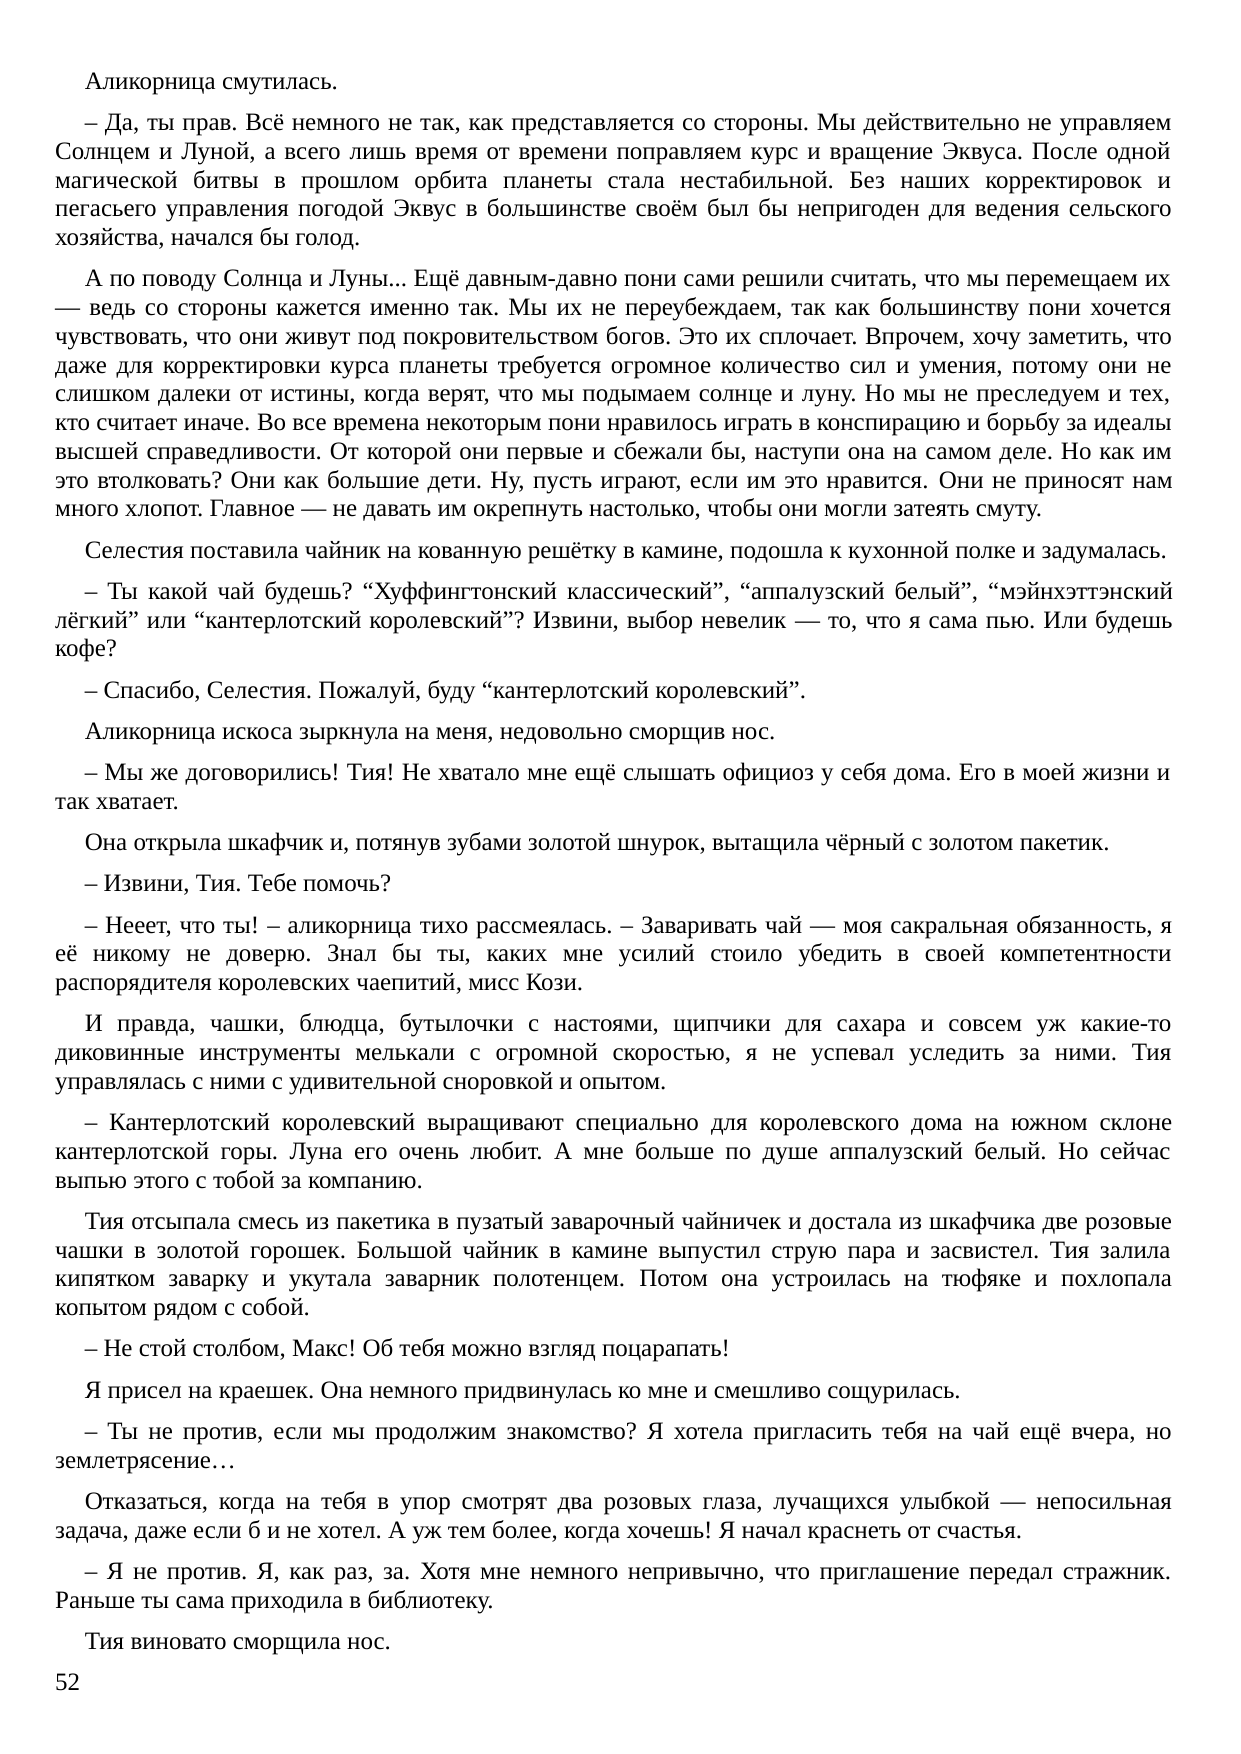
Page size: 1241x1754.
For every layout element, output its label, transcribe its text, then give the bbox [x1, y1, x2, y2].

text Тия отсыпала смесь из пакетика в пузатый заварочный чайничек и достала из шкафчика две розовые чашки в золотой горошек. Большой чайник в камине выпустил струю пара и засвистел. Тия залила кипятком заварку и укутала заварник полотенцем. Потом она устроилась на тюфяке и похлопала копытом рядом с собой. [55, 1206, 1173, 1321]
text – Нееет, что ты! – аликорница тихо рассмеялась. – Заваривать чай — моя сакральная обязанность, я её никому не доверю. Знал бы ты, каких мне усилий стоило убедить в своей компетентности распорядителя королевских чаепитий, мисс Кози. [55, 910, 1173, 996]
text Она открыла шкафчик и, потянув зубами золотой шнурок, вытащила чёрный с золотом пакетик. [55, 827, 1173, 856]
text – Мы же договорились! Тия! Не хватало мне ещё слышать официоз у себя дома. Его в моей жизни и так хватает. [55, 757, 1173, 815]
text – Спасибо, Селестия. Пожалуй, буду “кантерлотский королевский”. [55, 675, 1173, 703]
text Аликорница искоса зыркнула на меня, недовольно сморщив нос. [55, 716, 1173, 745]
text – Не стой столбом, Макс! Об тебя можно взгляд поцарапать! [55, 1333, 1173, 1362]
text – Я не против. Я, как раз, за. Хотя мне немного непривычно, что приглашение передал стражник. Раньше ты сама приходила в библиотеку. [55, 1556, 1173, 1613]
text Отказаться, когда на тебя в упор смотрят два розовых глаза, лучащихся улыбкой — непосильная задача, даже если б и не хотел. А уж тем более, когда хочешь! Я начал краснеть от счастья. [55, 1486, 1173, 1543]
text – Кантерлотский королевский выращивают специально для королевского дома на южном склоне кантерлотской горы. Луна его очень любит. А мне больше по душе аппалузский белый. Но сейчас выпью этого с тобой за компанию. [55, 1107, 1173, 1193]
text Тия виновато сморщила нос. [55, 1626, 1173, 1655]
text – Ты не против, если мы продолжим знакомство? Я хотела пригласить тебя на чай ещё вчера, но землетрясение… [55, 1416, 1173, 1473]
text – Да, ты прав. Всё немного не так, как представляется со стороны. Мы действительно не управляем Солнцем и Луной, а всего лишь время от времени поправляем курс и вращение Эквуса. После одной магической битвы в прошлом орбита планеты стала нестабильной. Без наших корректировок и пегасьего управления погодой Эквус в большинстве своём был бы непригоден для ведения сельского хозяйства, начался бы голод. [55, 107, 1173, 251]
text Селестия поставила чайник на кованную решётку в камине, подошла к кухонной полке и задумалась. [55, 535, 1173, 563]
text – Ты какой чай будешь? “Хуффингтонский классический”, “аппалузский белый”, “мэйнхэттэнский лёгкий” или “кантерлотский королевский”? Извини, выбор невелик — то, что я сама пью. Или будешь кофе? [55, 576, 1173, 662]
text И правда, чашки, блюдца, бутылочки с настоями, щипчики для сахара и совсем уж какие-то диковинные инструменты мелькали с огромной скоростью, я не успевал уследить за ними. Тия управлялась с ними с удивительной сноровкой и опытом. [55, 1008, 1173, 1095]
text Аликорница смутилась. [55, 66, 1173, 95]
text – Извини, Тия. Тебе помочь? [55, 868, 1173, 897]
text Я присел на краешек. Она немного придвинулась ко мне и смешливо сощурилась. [55, 1375, 1173, 1403]
text А по поводу Солнца и Луны... Ещё давным-давно пони сами решили считать, что мы перемещаем их — ведь со стороны кажется именно так. Мы их не переубеждаем, так как большинству пони хочется чувствовать, что они живут под покровительством богов. Это их сплочает. Впрочем, хочу заметить, что даже для корректировки курса планеты требуется огромное количество сил и умения, потому они не слишком далеки от истины, когда верят, что мы подымаем солнце и луну. Но мы не преследуем и тех, кто считает иначе. Во все времена некоторым пони нравилось играть в конспирацию и борьбу за идеалы высшей справедливости. От которой они первые и сбежали бы, наступи она на самом деле. Но как им это втолковать? Они как большие дети. Ну, пусть играют, если им это нравится. Они не приносят нам много хлопот. Главное — не давать им окрепнуть настолько, чтобы они могли затеять смуту. [55, 263, 1173, 522]
